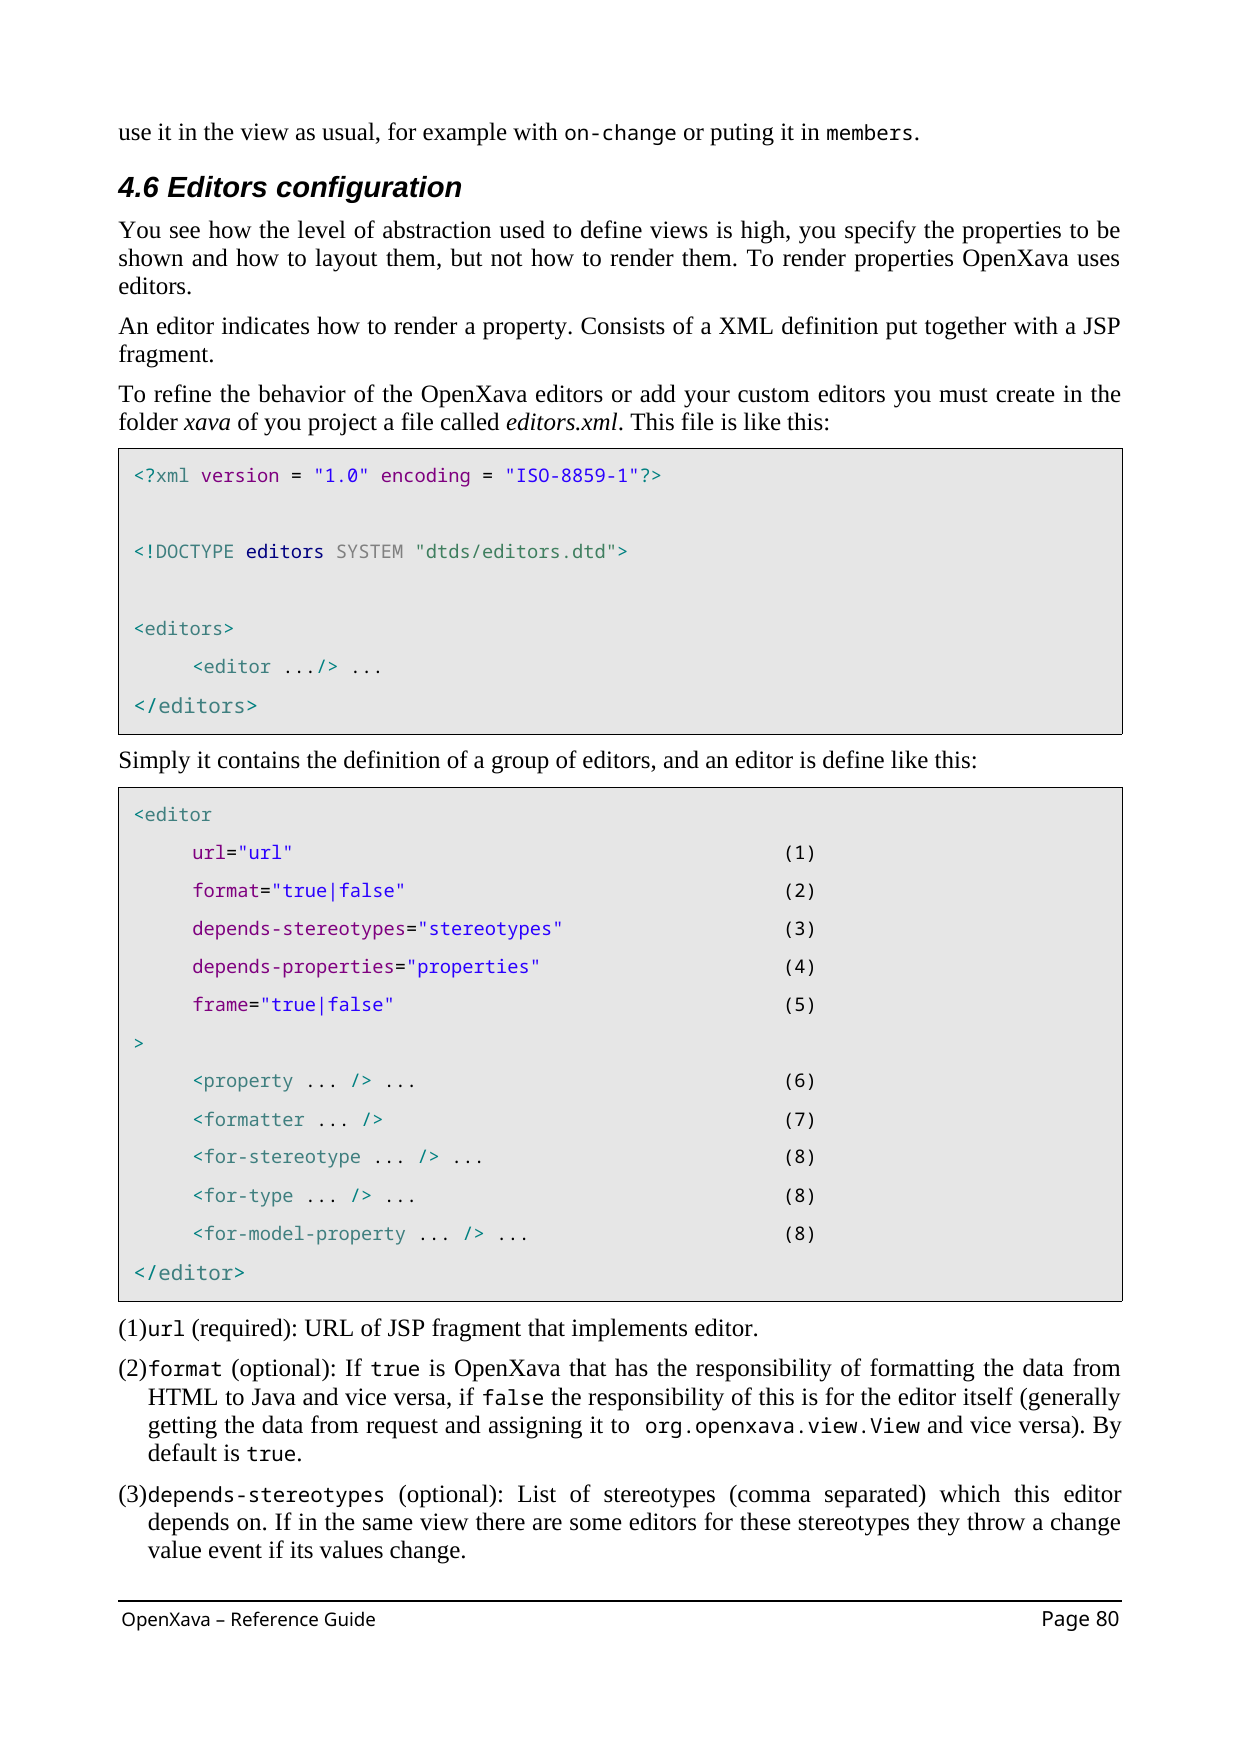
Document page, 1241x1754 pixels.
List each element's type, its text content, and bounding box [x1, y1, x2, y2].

text frame="true|false" (5) [119, 977, 1122, 1015]
text Simply it contains the definition of a group of editors, and an editor is define like this: [118, 747, 1122, 774]
text <for-stereotype ... /> ... (8) [119, 1129, 1122, 1167]
text url="url" (1) [119, 825, 1122, 863]
text <?xml version = "1.0" encoding = "ISO-8859-1"?> [119, 449, 1122, 486]
subtitle Editors configuration [118, 171, 1122, 204]
text <editor [119, 788, 1122, 825]
list url (required): URL of JSP fragment that implements editor. [118, 1314, 1122, 1342]
list depends-stereotypes (optional): List of stereotypes (comma separated) which this editor depends on. If in the same view there are some editors for these stereotypes they throw a change value event if its values change. [118, 1480, 1122, 1563]
text </editors> [119, 676, 1122, 734]
text > [119, 1015, 1122, 1053]
text <for-type ... /> ... (8) [119, 1167, 1122, 1205]
text You see how the level of abstraction used to define views is high, you specify the properties to be shown and how to layout them, but not how to render them. To render properties OpenXava uses editors. [118, 217, 1122, 300]
text </editor> [119, 1243, 1122, 1301]
text To refine the behavior of the OpenXava editors or add your custom editors you must create in the folder xava of you project a file called editors.xml. This file is like this: [118, 380, 1122, 436]
text <formatter ... /> (7) [119, 1091, 1122, 1129]
text depends-properties="properties" (4) [119, 939, 1122, 977]
text depends-stereotypes="stereotypes" (3) [119, 901, 1122, 939]
text <property ... /> ... (6) [119, 1053, 1122, 1091]
text An editor indicates how to render a property. Consists of a XML definition put together with a JSP fragment. [118, 312, 1122, 368]
text <!DOCTYPE editors SYSTEM "dtds/editors.dtd"> [119, 524, 1122, 562]
list format (optional): If true is OpenXava that has the responsibility of formatting the data from HTML to Java and vice versa, if false the responsibility of this is for the editor itself (generally getting the data from request and assigning it to org.openxava.view.View and vice versa). By default is true. [118, 1354, 1122, 1467]
text <editor .../> ... [119, 638, 1122, 676]
text <editors> [119, 600, 1122, 638]
text use it in the view as usual, for example with on-change or puting it in members. [118, 118, 1122, 146]
text format="true|false" (2) [119, 863, 1122, 901]
text <for-model-property ... /> ... (8) [119, 1205, 1122, 1243]
